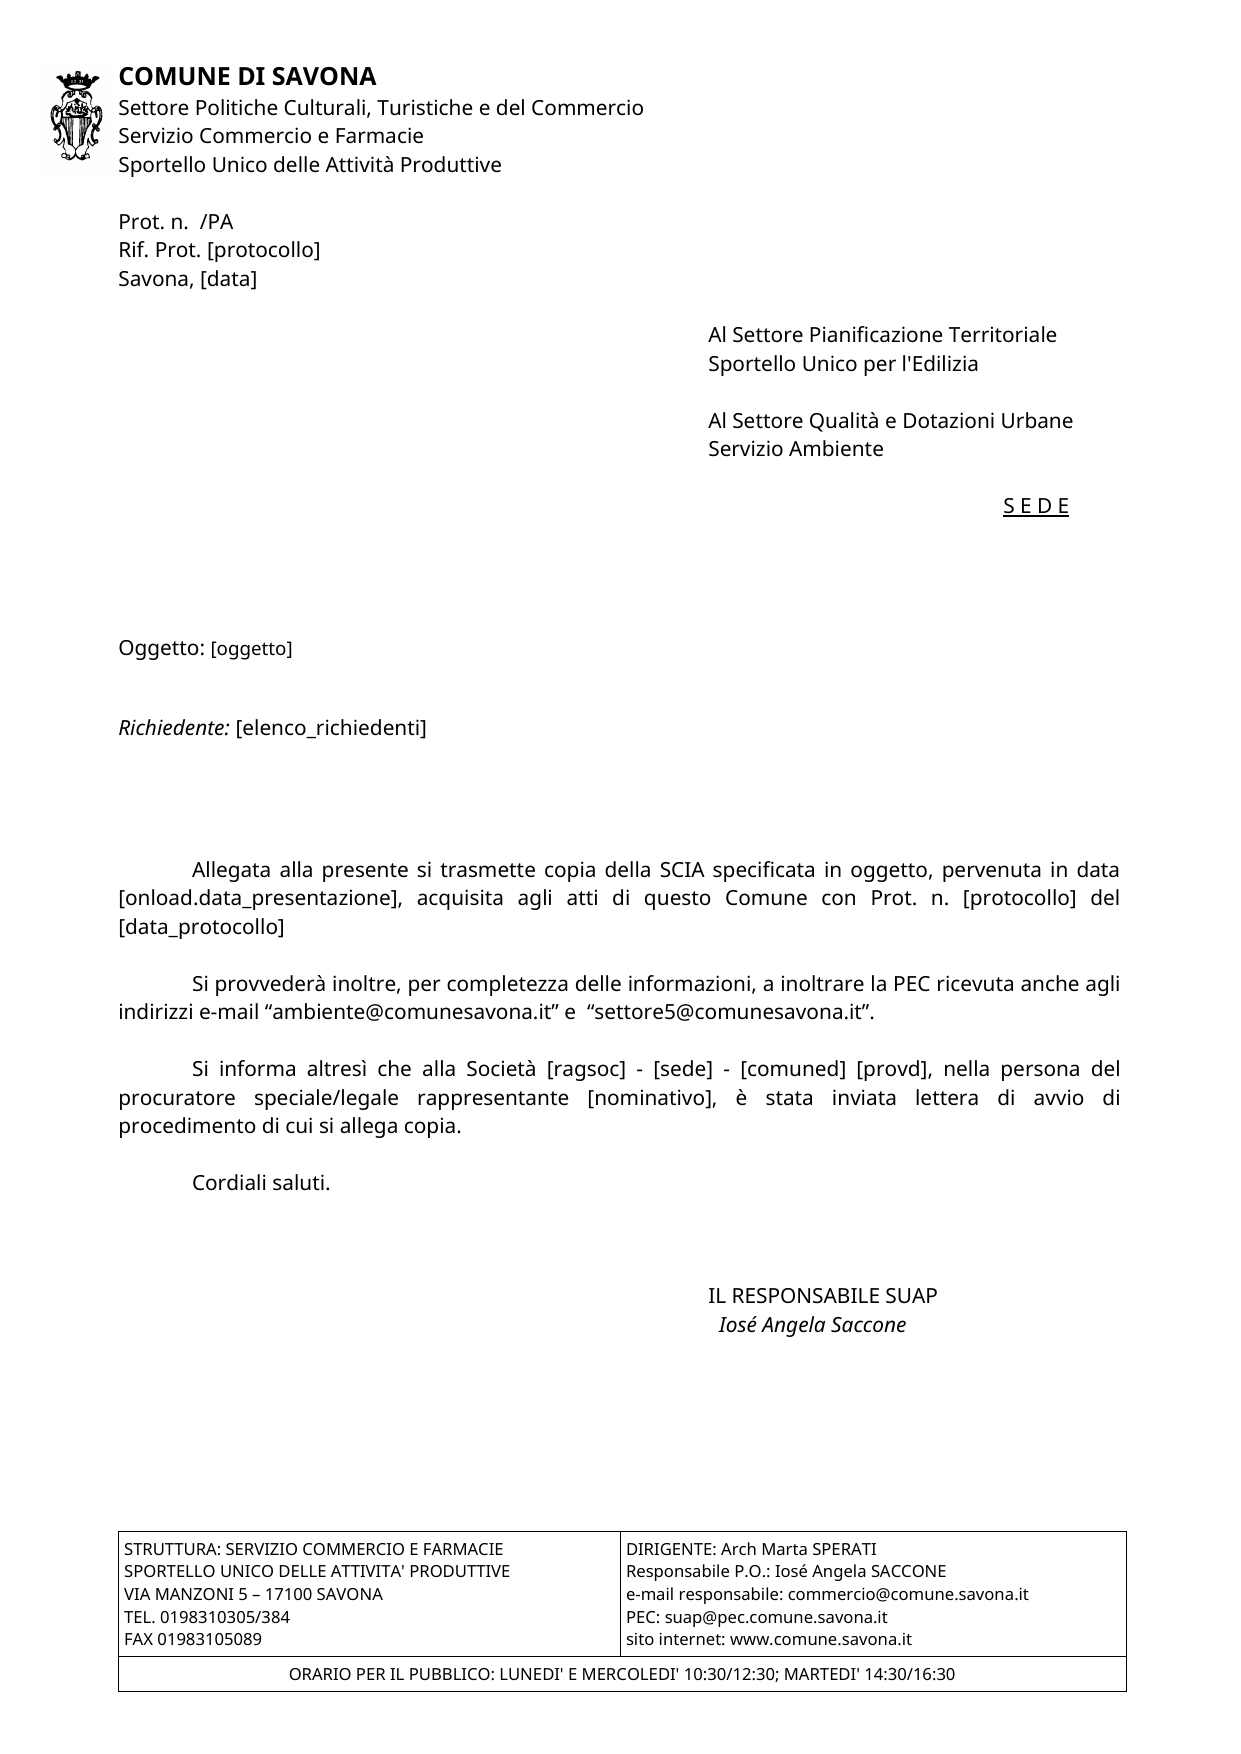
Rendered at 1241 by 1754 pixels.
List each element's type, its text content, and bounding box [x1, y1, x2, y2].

text Prot. n. /PA [118, 207, 1122, 235]
text Al Settore Pianificazione Territoriale [118, 321, 1122, 349]
text Servizio Commercio e Farmacie [118, 122, 1122, 150]
text Settore Politiche Culturali, Turistiche e del Commercio [118, 93, 1122, 122]
text IL RESPONSABILE SUAP [118, 1282, 1122, 1310]
text Si informa altresì che alla Società [ragsoc] - [sede] - [comuned] [provd], nella persona del procuratore speciale/legale rappresentante [nominativo], è stata inviata lettera di avvio di procedimento di cui si allega copia. [118, 1054, 1122, 1139]
text Iosé Angela Saccone [118, 1310, 1122, 1338]
text S E D E [118, 491, 1122, 520]
text Sportello Unico delle Attività Produttive [118, 150, 1122, 178]
text Allegata alla presente si trasmette copia della SCIA specificata in oggetto, pervenuta in data [onload.data_presentazione], acquisita agli atti di questo Comune con Prot. n. [protocollo] del [data_protocollo] [118, 855, 1122, 940]
text Sportello Unico per l'Edilizia [118, 349, 1122, 377]
text COMUNE DI SAVONA [118, 59, 1122, 93]
text Rif. Prot. [protocollo] [118, 235, 1122, 264]
text Savona, [data] [118, 264, 1122, 292]
text Cordiali saluti. [118, 1168, 1122, 1196]
text Richiedente: [elenco_richiedenti] [118, 713, 1122, 741]
text Al Settore Qualità e Dotazioni Urbane [118, 406, 1122, 434]
text Si provvederà inoltre, per completezza delle informazioni, a inoltrare la PEC ricevuta anche agli indirizzi e-mail “ambiente@comunesavona.it” e “settore5@comunesavona.it”. [118, 969, 1122, 1026]
text Servizio Ambiente [118, 434, 1122, 463]
text Oggetto: [oggetto] [118, 633, 1122, 662]
